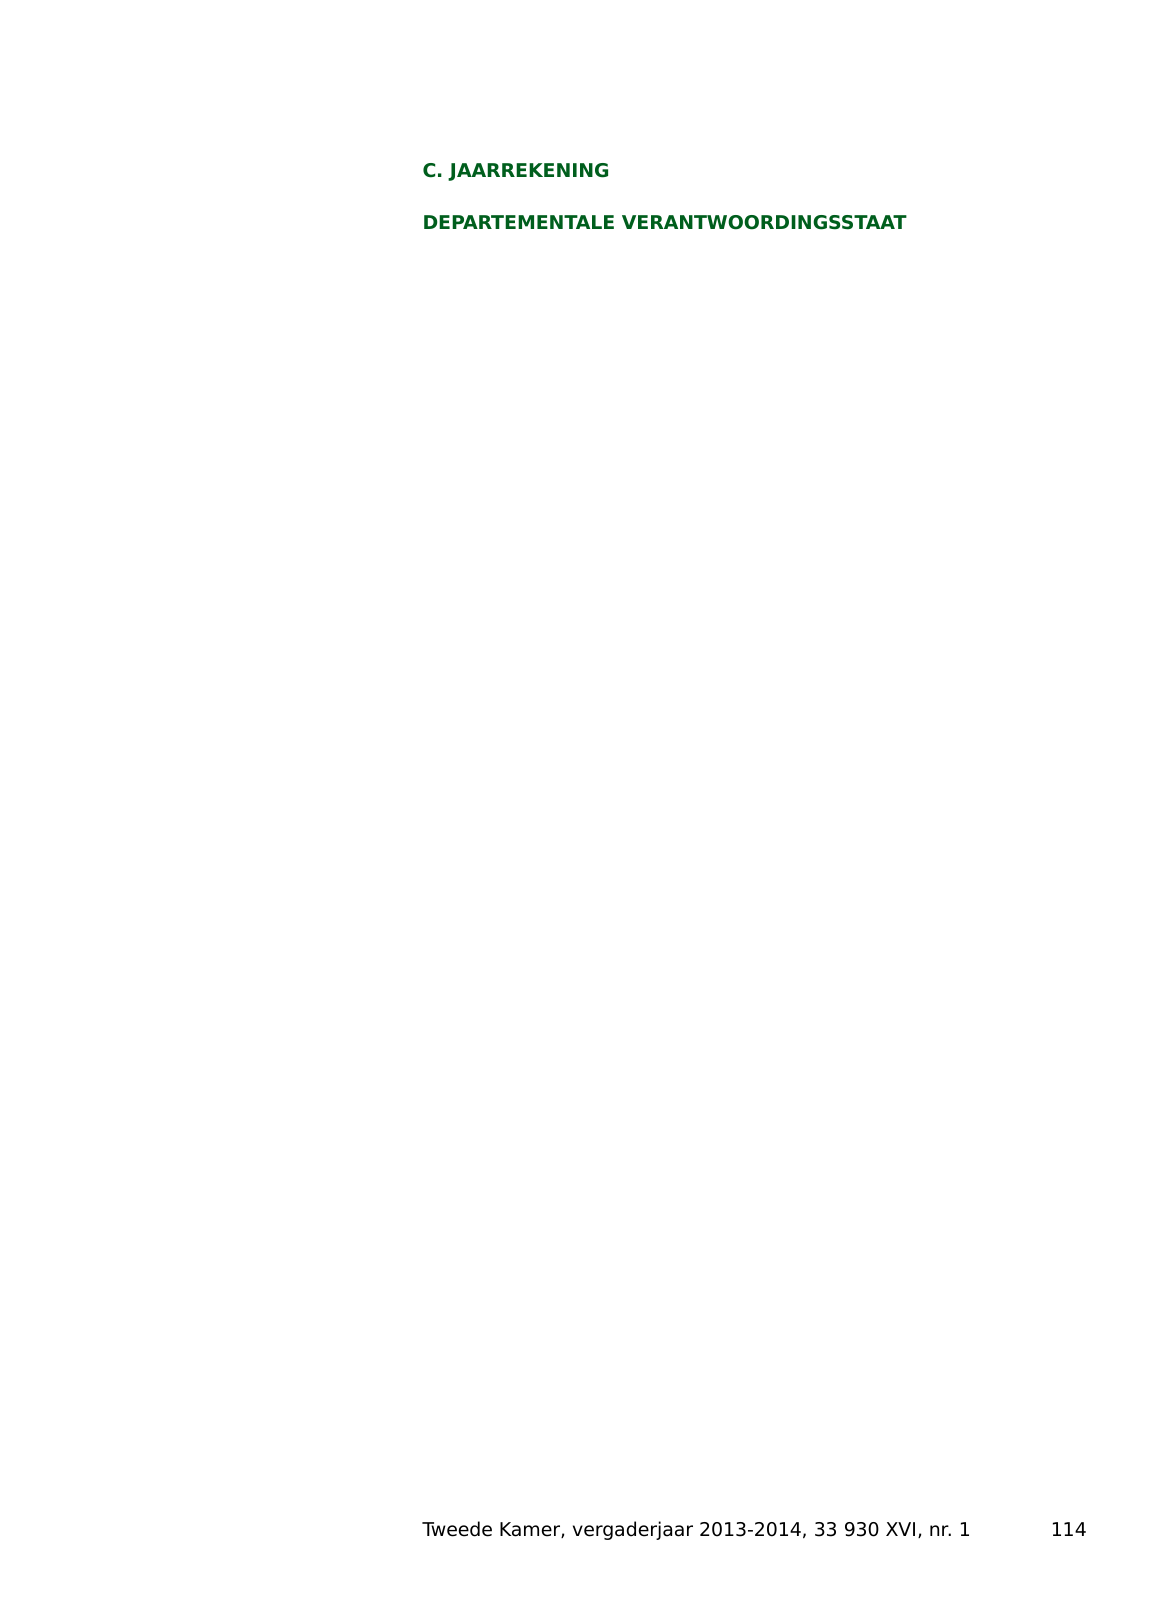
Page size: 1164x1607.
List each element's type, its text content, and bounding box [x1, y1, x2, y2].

subtitle DEPARTEMENTALE VERANTWOORDINGSSTAAT [422, 212, 1087, 234]
subtitle C. JAARREKENING [422, 160, 1087, 182]
